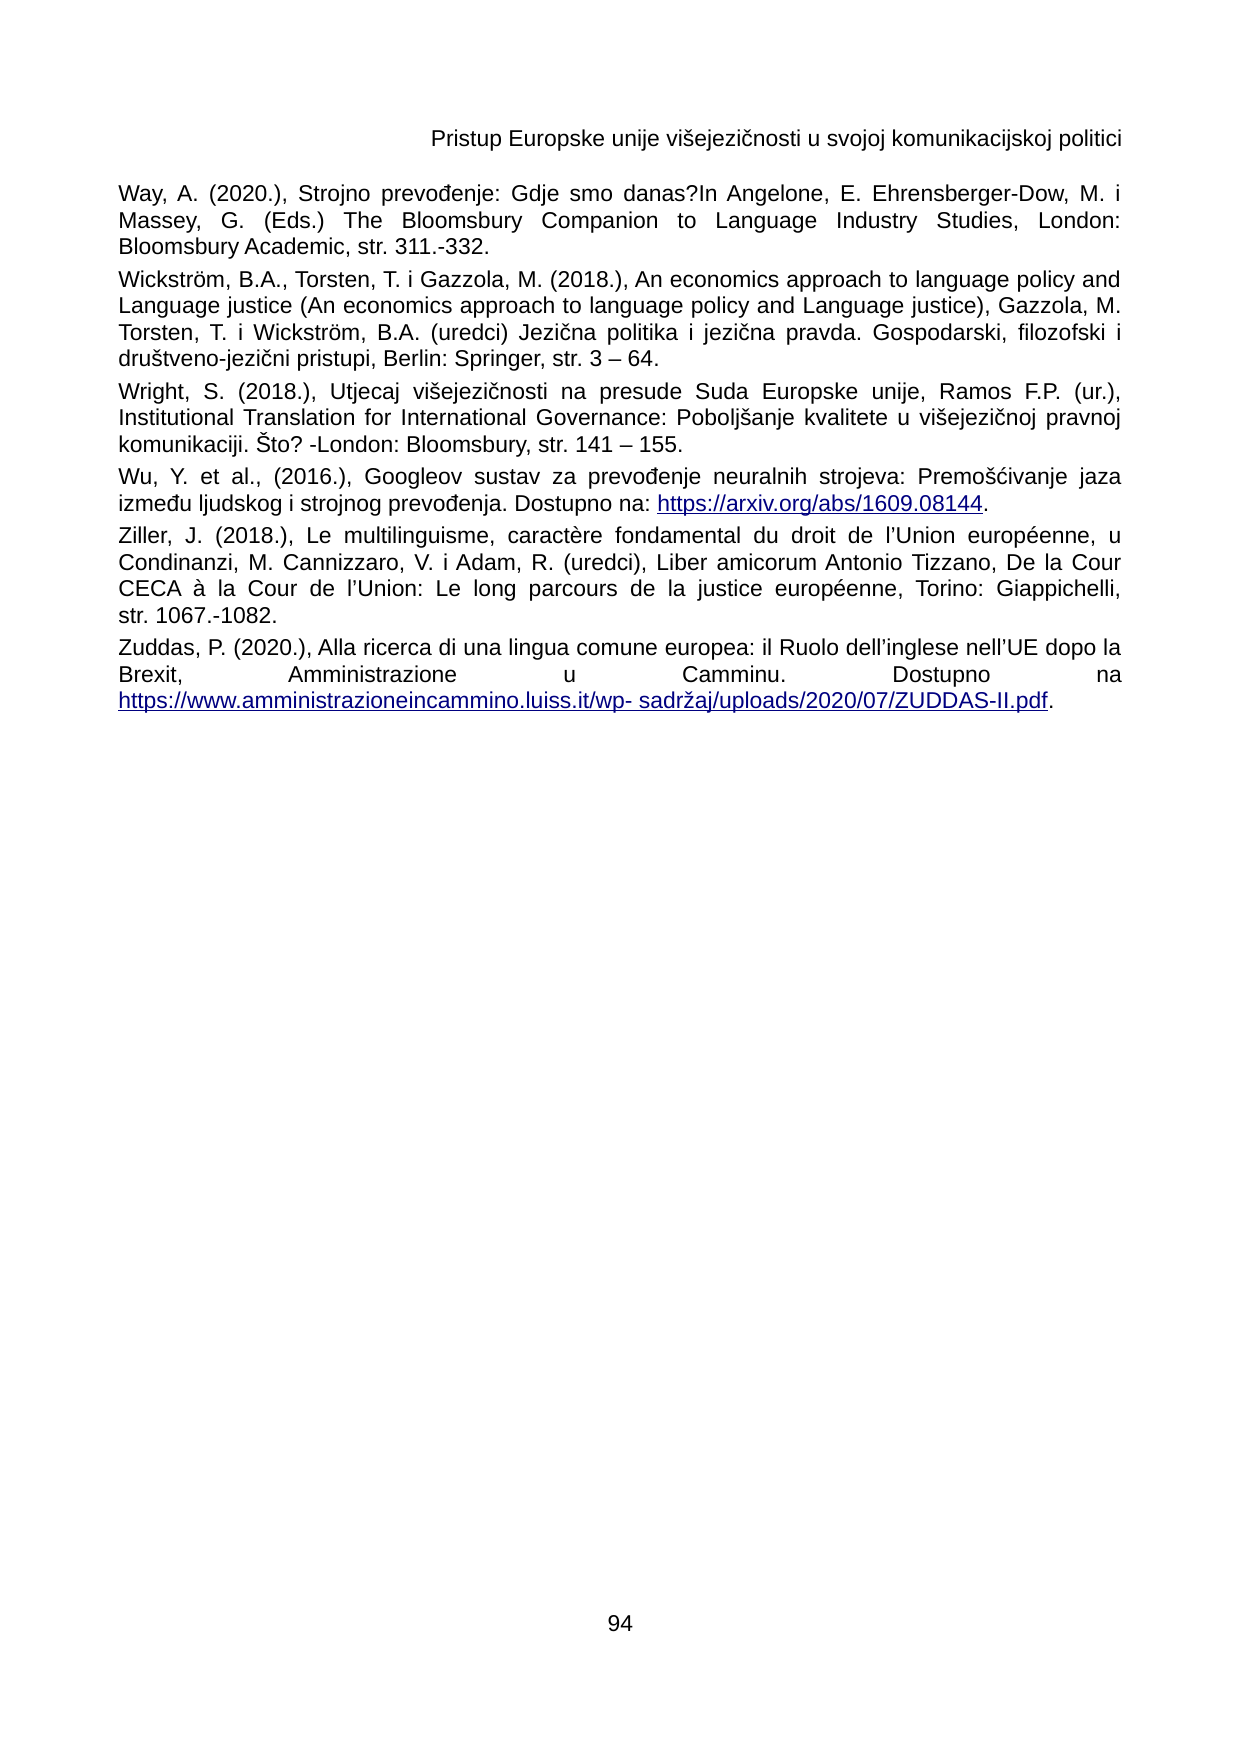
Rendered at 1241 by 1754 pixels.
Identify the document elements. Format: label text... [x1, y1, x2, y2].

text Wright, S. (2018.), Utjecaj višejezičnosti na presude Suda Europske unije, Ramos F.P. (ur.), Institutional Translation for International Governance: Poboljšanje kvalitete u višejezičnoj pravnoj komunikaciji. Što? -London: Bloomsbury, str. 141 – 155. [118, 378, 1122, 457]
text Wu, Y. et al., (2016.), Googleov sustav za prevođenje neuralnih strojeva: Premošćivanje jaza između ljudskog i strojnog prevođenja. Dostupno na: https://arxiv.org/abs/1609.08144. [118, 463, 1122, 516]
text Wickström, B.A., Torsten, T. i Gazzola, M. (2018.), An economics approach to language policy and Language justice (An economics approach to language policy and Language justice), Gazzola, M. Torsten, T. i Wickström, B.A. (uredci) Jezična politika i jezična pravda. Gospodarski, filozofski i društveno-jezični pristupi, Berlin: Springer, str. 3 – 64. [118, 266, 1122, 371]
text Way, A. (2020.), Strojno prevođenje: Gdje smo danas?In Angelone, E. Ehrensberger-Dow, M. i Massey, G. (Eds.) The Bloomsbury Companion to Language Industry Studies, London: Bloomsbury Academic, str. 311.-332. [118, 180, 1122, 259]
text Ziller, J. (2018.), Le multilinguisme, caractère fondamental du droit de l’Union européenne, u Condinanzi, M. Cannizzaro, V. i Adam, R. (uredci), Liber amicorum Antonio Tizzano, De la Cour CECA à la Cour de l’Union: Le long parcours de la justice européenne, Torino: Giappichelli, str. 1067.-1082. [118, 522, 1122, 628]
text Zuddas, P. (2020.), Alla ricerca di una lingua comune europea: il Ruolo dell’inglese nell’UE dopo la Brexit, Amministrazione u Camminu. Dostupno na https://www.amministrazioneincammino.luiss.it/wp- sadržaj/uploads/2020/07/ZUDDAS-II.pdf. [118, 634, 1122, 713]
